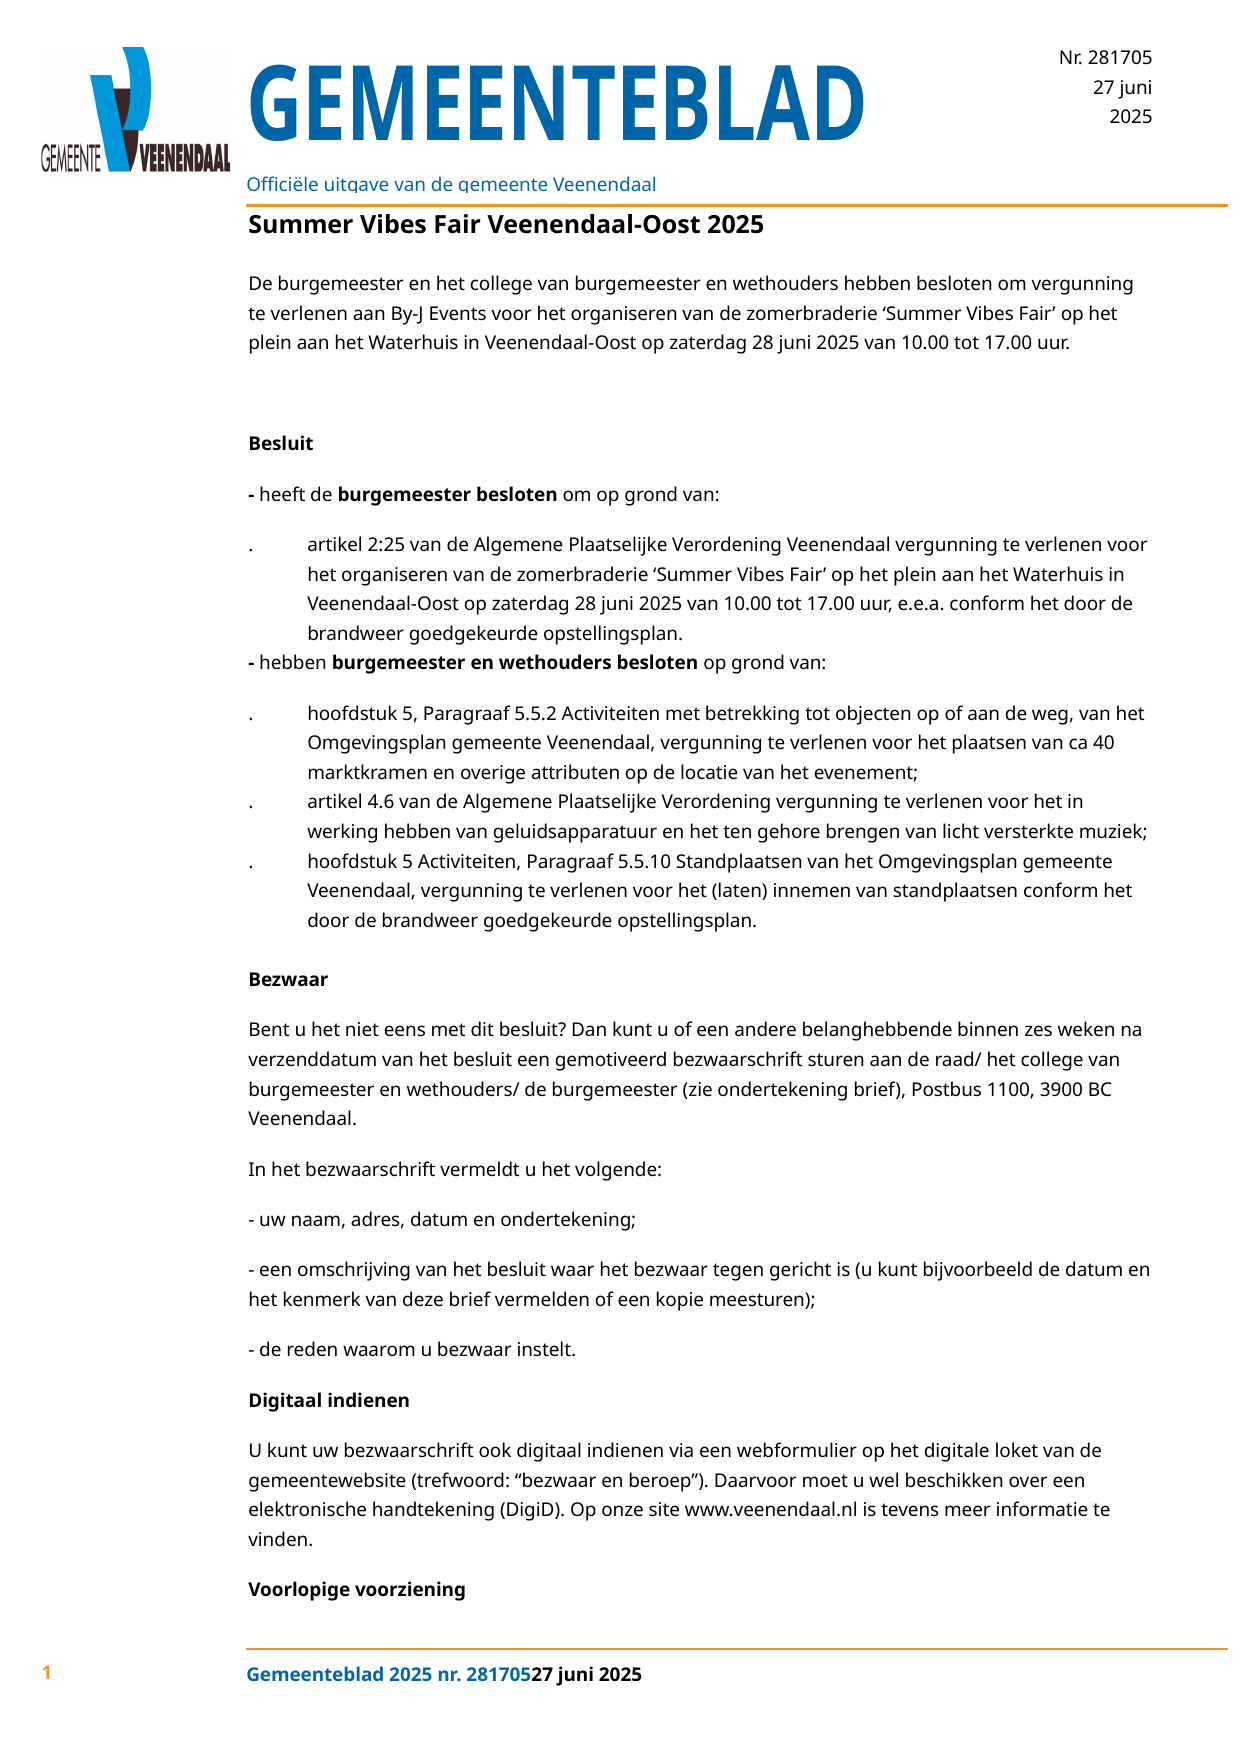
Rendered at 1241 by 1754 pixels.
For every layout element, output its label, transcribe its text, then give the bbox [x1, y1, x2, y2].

text Voorlopige voorziening [248, 1577, 1152, 1602]
picture [41, 47, 130, 172]
text De burgemeester en het college van burgemeester en wethouders hebben besloten om vergunning te verlenen aan By-J Events voor het organiseren van de zomerbraderie ‘Summer Vibes Fair’ op het plein aan het Waterhuis in Veenendaal-Oost op zaterdag 28 juni 2025 van 10.00 tot 17.00 uur. [248, 270, 1152, 355]
text Bent u het niet eens met dit besluit? Dan kunt u of een andere belanghebbende binnen zes weken na verzenddatum van het besluit een gemotiveerd bezwaarschrift sturen aan de raad/ het college van burgemeester en wethouders/ de burgemeester (zie ondertekening brief), Postbus 1100, 3900 BC Veenendaal. [248, 1017, 1152, 1131]
text Summer Vibes Fair Veenendaal-Oost 2025 [248, 207, 1152, 241]
text Digitaal indienen [248, 1387, 1152, 1413]
text Bezwaar [248, 966, 1152, 992]
text - een omschrijving van het besluit waar het bezwaar tegen gericht is (u kunt bijvoorbeeld de datum en het kenmerk van deze brief vermelden of een kopie meesturen); [248, 1257, 1152, 1312]
picture [123, 47, 231, 172]
list hoofdstuk 5, Paragraaf 5.5.2 Activiteiten met betrekking tot objecten op of aan de weg, van het Omgevingsplan gemeente Veenendaal, vergunning te verlenen voor het plaatsen van ca 40 marktkramen en overige attributen op de locatie van het evenement; [248, 700, 1152, 785]
list artikel 2:25 van de Algemene Plaatselijke Verordening Veenendaal vergunning te verlenen voor het organiseren van de zomerbraderie ‘Summer Vibes Fair’ op het plein aan het Waterhuis in Veenendaal-Oost op zaterdag 28 juni 2025 van 10.00 tot 17.00 uur, e.e.a. conform het door de brandweer goedgekeurde opstellingsplan. [248, 531, 1152, 646]
text - heeft de burgemeester besloten om op grond van: [248, 481, 1152, 506]
text - hebben burgemeester en wethouders besloten op grond van: [248, 649, 1152, 675]
text U kunt uw bezwaarschrift ook digitaal indienen via een webformulier op het digitale loket van de gemeentewebsite (trefwoord: “bezwaar en beroep”). Daarvoor moet u wel beschikken over een elektronische handtekening (DigiD). Op onze site www.veenendaal.nl is tevens meer informatie te vinden. [248, 1437, 1152, 1552]
text In het bezwaarschrift vermeldt u het volgende: [248, 1156, 1152, 1181]
text - de reden waarom u bezwaar instelt. [248, 1337, 1152, 1362]
list hoofdstuk 5 Activiteiten, Paragraaf 5.5.10 Standplaatsen van het Omgevingsplan gemeente Veenendaal, vergunning te verlenen voor het (laten) innemen van standplaatsen conform het door de brandweer goedgekeurde opstellingsplan. [248, 848, 1152, 933]
text - uw naam, adres, datum en ondertekening; [248, 1206, 1152, 1232]
text Besluit [248, 430, 1152, 456]
list artikel 4.6 van de Algemene Plaatselijke Verordening vergunning te verlenen voor het in werking hebben van geluidsapparatuur en het ten gehore brengen van licht versterkte muziek; [248, 789, 1152, 844]
